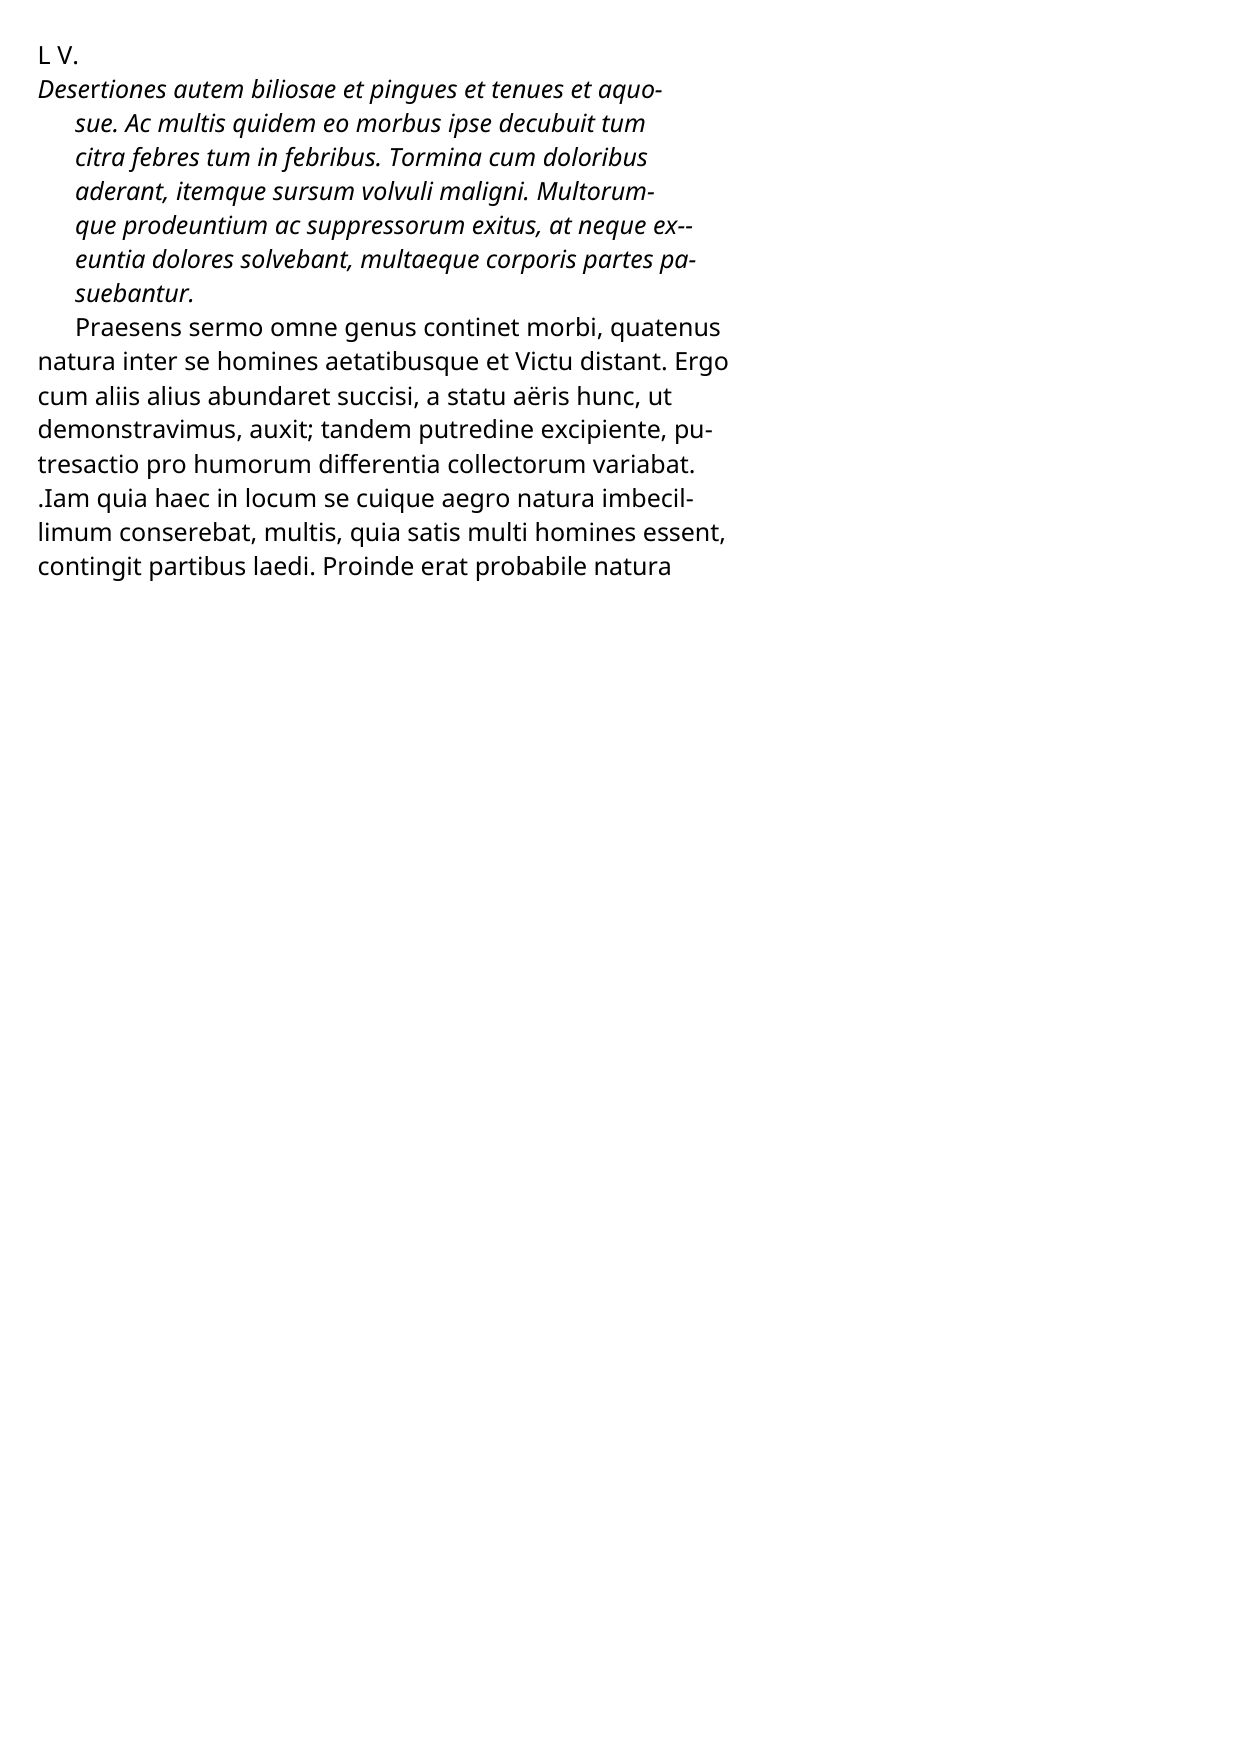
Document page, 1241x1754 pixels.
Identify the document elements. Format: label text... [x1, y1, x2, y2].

text Praesens sermo omne genus continet morbi, quatenus natura inter se homines aetatibusque et Victu distant. Ergo cum aliis alius abundaret succisi, a statu aëris hunc, ut demonstravimus, auxit; tandem putredine excipiente, pu- tresactio pro humorum differentia collectorum variabat. .Iam quia haec in locum se cuique aegro natura imbecil- limum conserebat, multis, quia satis multi homines essent, contingit partibus laedi. Proinde erat probabile natura [37, 310, 1203, 582]
text L V. [37, 37, 1203, 72]
text Desertiones autem biliosae et pingues et tenues et aquo- sue. Ac multis quidem eo morbus ipse decubuit tum citra febres tum in febribus. Tormina cum doloribus aderant, itemque sursum volvuli maligni. Multorum- que prodeuntium ac suppressorum exitus, at neque ex-- euntia dolores solvebant, multaeque corporis partes pa- suebantur. [37, 72, 1203, 310]
